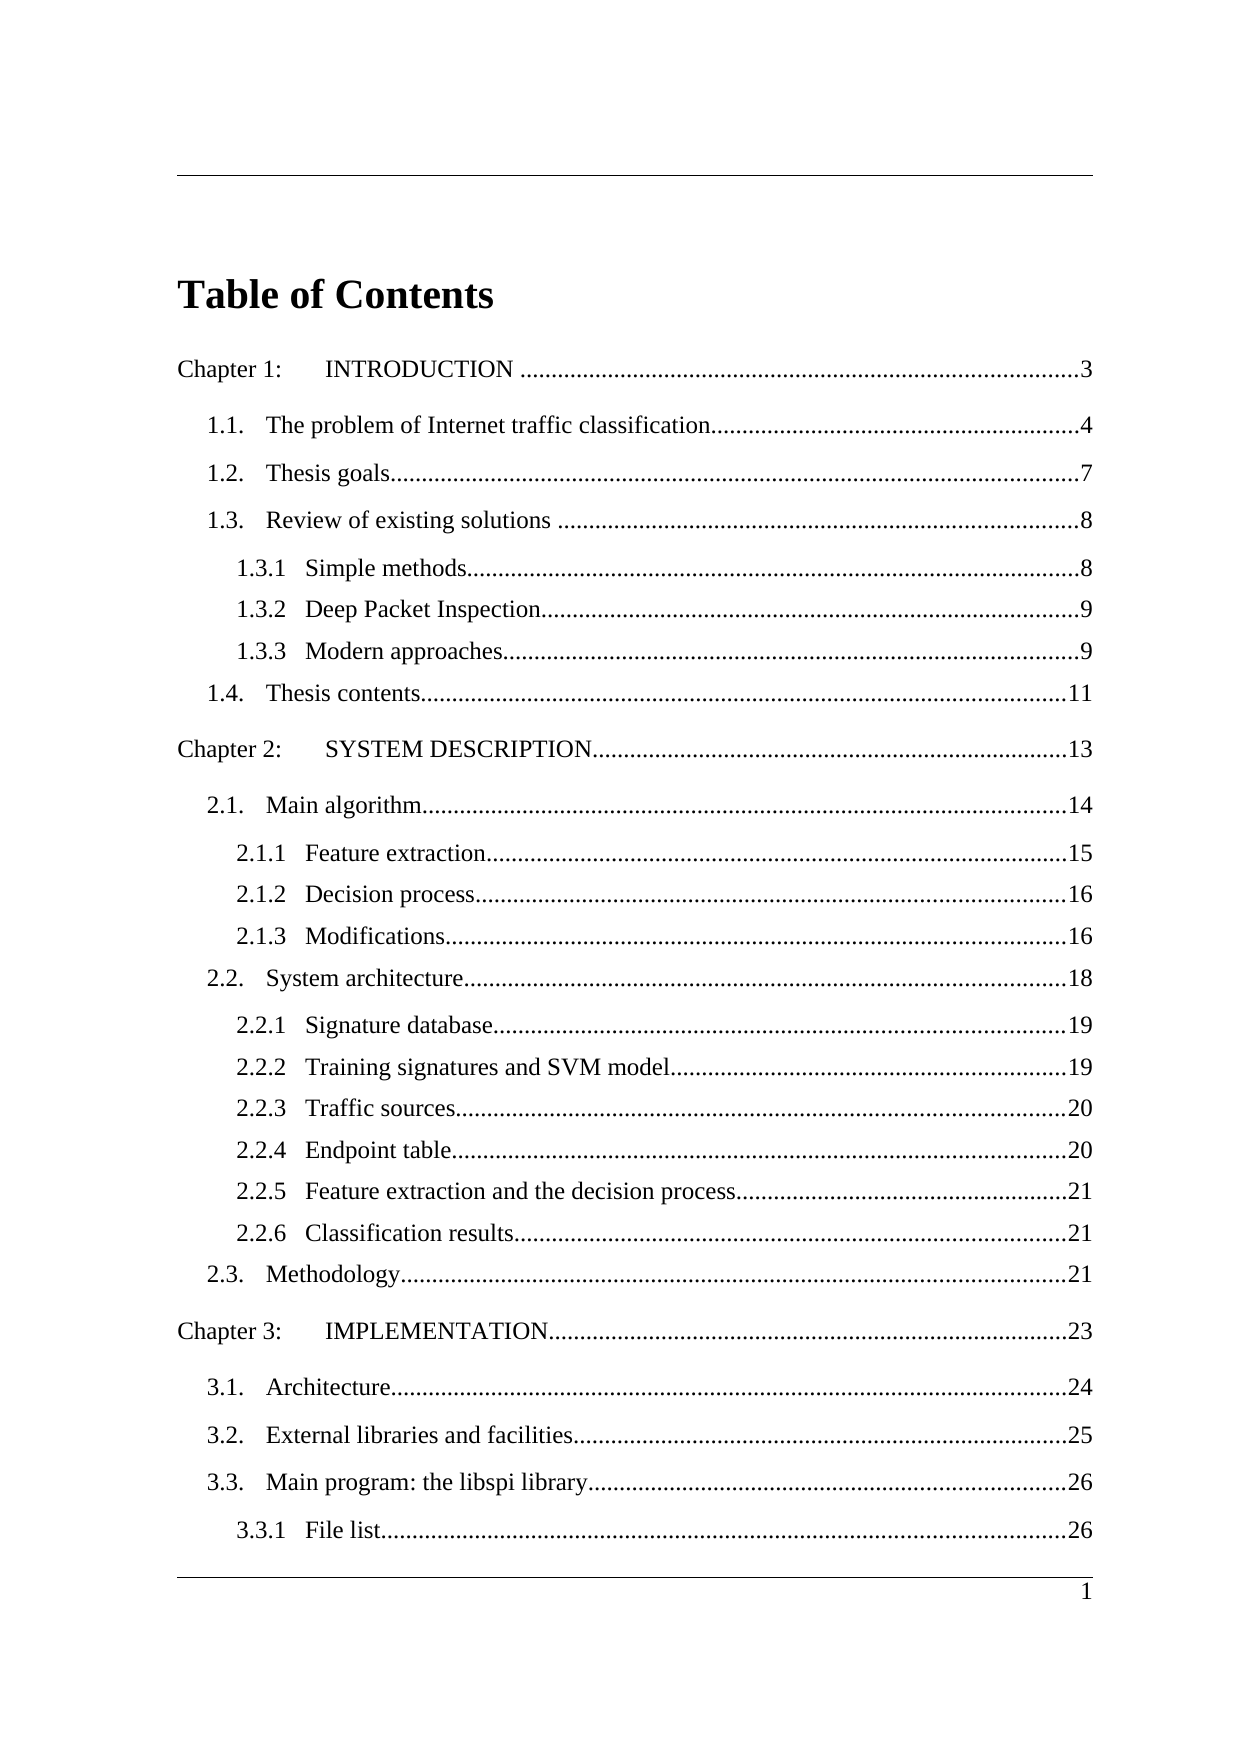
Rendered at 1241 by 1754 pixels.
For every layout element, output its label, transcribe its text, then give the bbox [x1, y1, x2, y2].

text 2.2.5 Feature extraction and the decision process 21 [236, 1177, 1093, 1205]
text 2.1.1 Feature extraction 15 [236, 839, 1093, 867]
text 2.2.6 Classification results 21 [236, 1219, 1093, 1247]
text 1.1. The problem of Internet traffic classification 4 [207, 412, 1093, 439]
text 1.3.1 Simple methods 8 [236, 554, 1093, 582]
text Chapter 1: INTRODUCTION 3 [177, 355, 1093, 383]
text 2.2.3 Traffic sources 20 [236, 1094, 1093, 1122]
text 1.3.2 Deep Packet Inspection 9 [236, 596, 1093, 623]
text 1.4. Thesis contents 11 [207, 679, 1093, 706]
text 2.2.2 Training signatures and SVM model 19 [236, 1053, 1093, 1080]
text 2.1.2 Decision process 16 [236, 881, 1093, 908]
text 2.2.4 Endpoint table 20 [236, 1136, 1093, 1163]
text 3.1. Architecture 24 [207, 1373, 1093, 1401]
text 3.2. External libraries and facilities 25 [207, 1421, 1093, 1448]
text 1.3.3 Modern approaches 9 [236, 637, 1093, 665]
text 1.3. Review of existing solutions 8 [207, 507, 1093, 534]
text 3.3. Main program: the libspi library 26 [207, 1468, 1093, 1496]
subtitle Table of Contents [177, 271, 1093, 317]
text 2.3. Methodology 21 [207, 1261, 1093, 1288]
text Chapter 3: IMPLEMENTATION 23 [177, 1317, 1093, 1344]
text 1.2. Thesis goals 7 [207, 459, 1093, 487]
text Chapter 2: SYSTEM DESCRIPTION 13 [177, 735, 1093, 763]
text 2.2.1 Signature database 19 [236, 1011, 1093, 1039]
text 3.3.1 File list 26 [236, 1516, 1093, 1543]
text 2.2. System architecture 18 [207, 964, 1093, 991]
text 2.1.3 Modifications 16 [236, 922, 1093, 950]
text 2.1. Main algorithm 14 [207, 791, 1093, 819]
